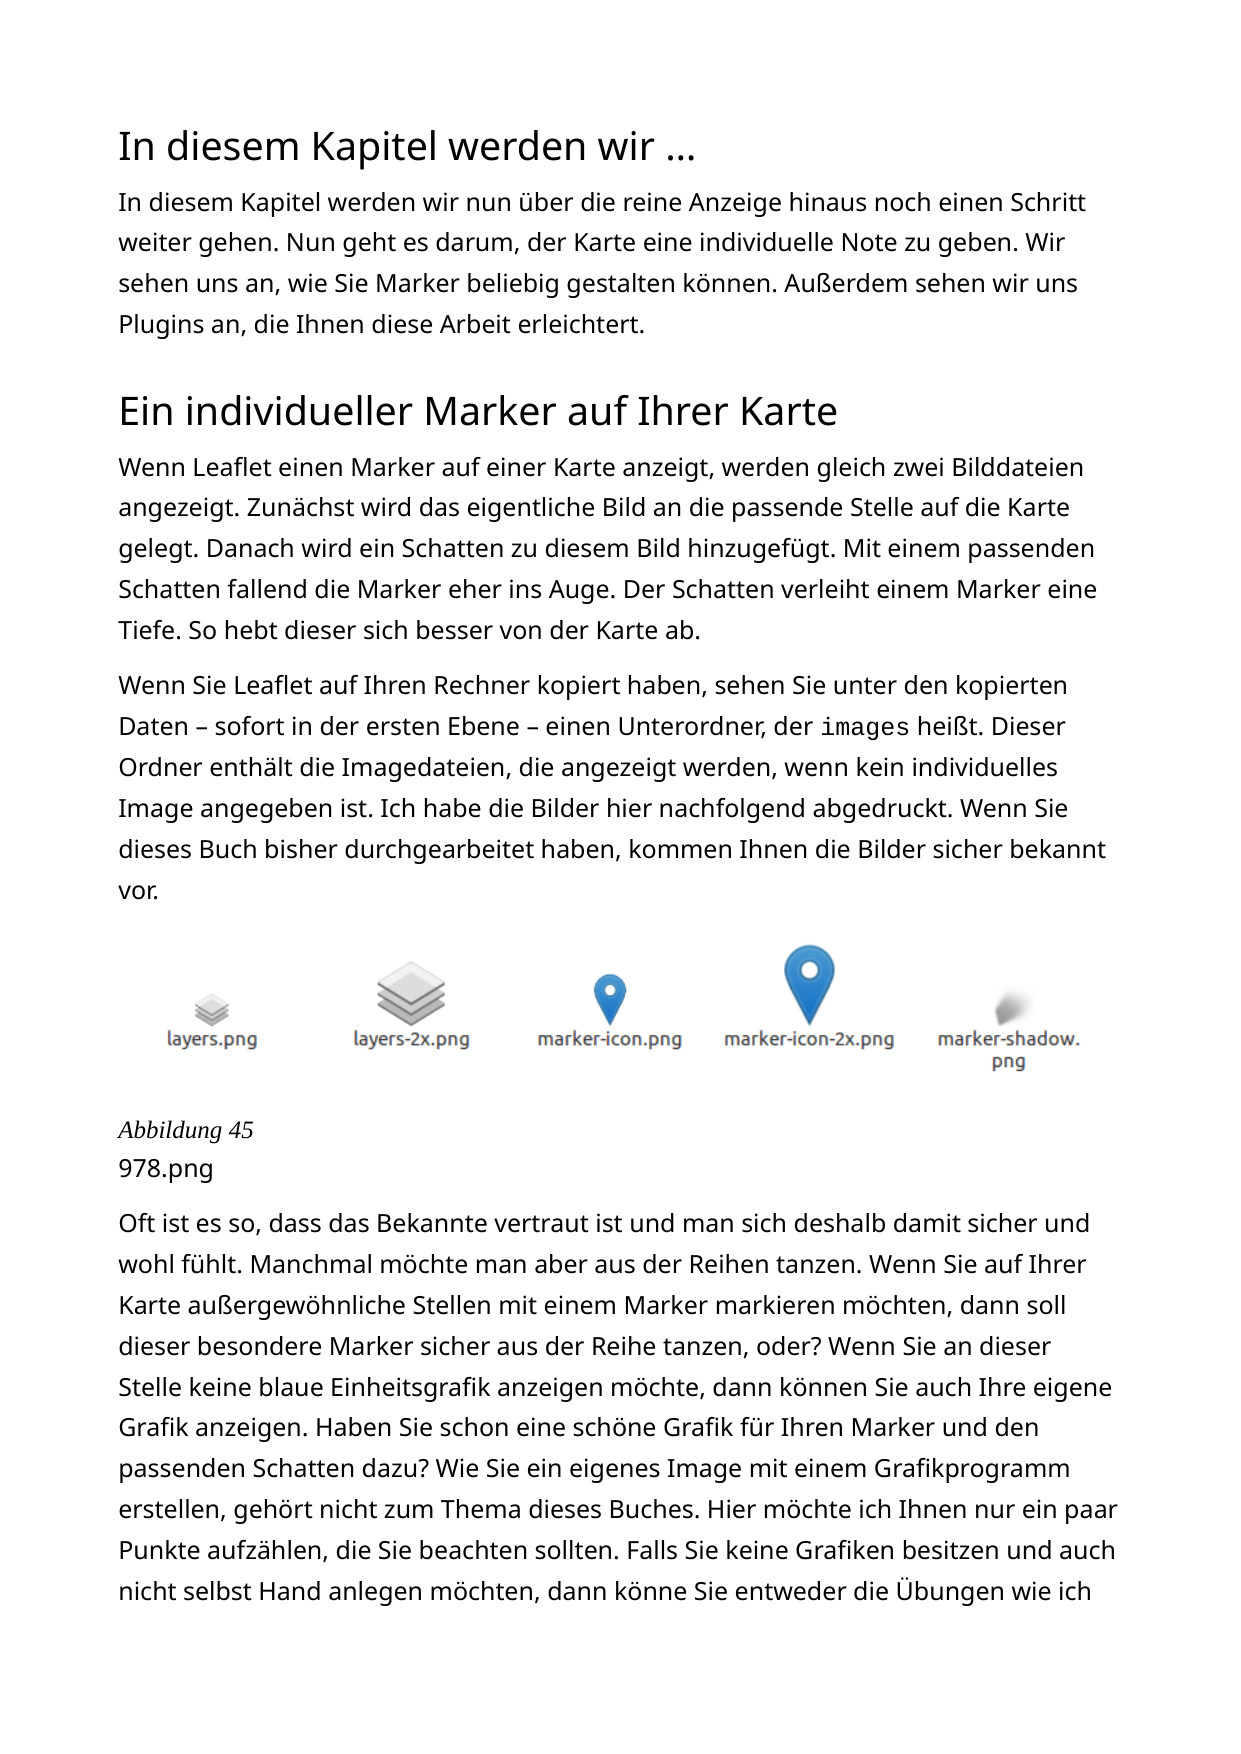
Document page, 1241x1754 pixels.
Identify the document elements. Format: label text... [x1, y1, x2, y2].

subtitle Ein individueller Marker auf Ihrer Karte [118, 383, 1122, 437]
subtitle In diesem Kapitel werden wir … [118, 118, 1122, 172]
text Wenn Sie Leaflet auf Ihren Rechner kopiert haben, sehen Sie unter den kopierten Daten – sofort in der ersten Ebene – einen Unterordner, der images heißt. Dieser Ordner enthält die Imagedateien, die angezeigt werden, wenn kein individuelles Image angegeben ist. Ich habe die Bilder hier nachfolgend abgedruckt. Wenn Sie dieses Buch bisher durchgearbeitet haben, kommen Ihnen die Bilder sicher bekannt vor. [118, 668, 1122, 906]
text [118, 928, 1122, 940]
text 978.png [118, 1144, 1122, 1184]
text Oft ist es so, dass das Bekannte vertraut ist und man sich deshalb damit sicher und wohl fühlt. Manchmal möchte man aber aus der Reihen tanzen. Wenn Sie auf Ihrer Karte außergewöhnliche Stellen mit einem Marker markieren möchten, dann soll dieser besondere Marker sicher aus der Reihe tanzen, oder? Wenn Sie an dieser Stelle keine blaue Einheitsgrafik anzeigen möchte, dann können Sie auch Ihre eigene Grafik anzeigen. Haben Sie schon eine schöne Grafik für Ihren Marker und den passenden Schatten dazu? Wie Sie ein eigenes Image mit einem Grafikprogramm erstellen, gehört nicht zum Thema dieses Buches. Hier möchte ich Ihnen nur ein paar Punkte aufzählen, die Sie beachten sollten. Falls Sie keine Grafiken besitzen und auch nicht selbst Hand anlegen möchten, dann könne Sie entweder die Übungen wie ich [118, 1206, 1122, 1607]
picture [118, 940, 1123, 1115]
text Wenn Leaflet einen Marker auf einer Karte anzeigt, werden gleich zwei Bilddateien angezeigt. Zunächst wird das eigentliche Bild an die passende Stelle auf die Karte gelegt. Danach wird ein Schatten zu diesem Bild hinzugefügt. Mit einem passenden Schatten fallend die Marker eher ins Auge. Der Schatten verleiht einem Marker eine Tiefe. So hebt dieser sich besser von der Karte ab. [118, 449, 1122, 647]
text In diesem Kapitel werden wir nun über die reine Anzeige hinaus noch einen Schritt weiter gehen. Nun geht es darum, der Karte eine individuelle Note zu geben. Wir sehen uns an, wie Sie Marker beliebig gestalten können. Außerdem sehen wir uns Plugins an, die Ihnen diese Arbeit erleichtert. [118, 184, 1122, 341]
text Abbildung 45 [118, 1115, 1122, 1144]
